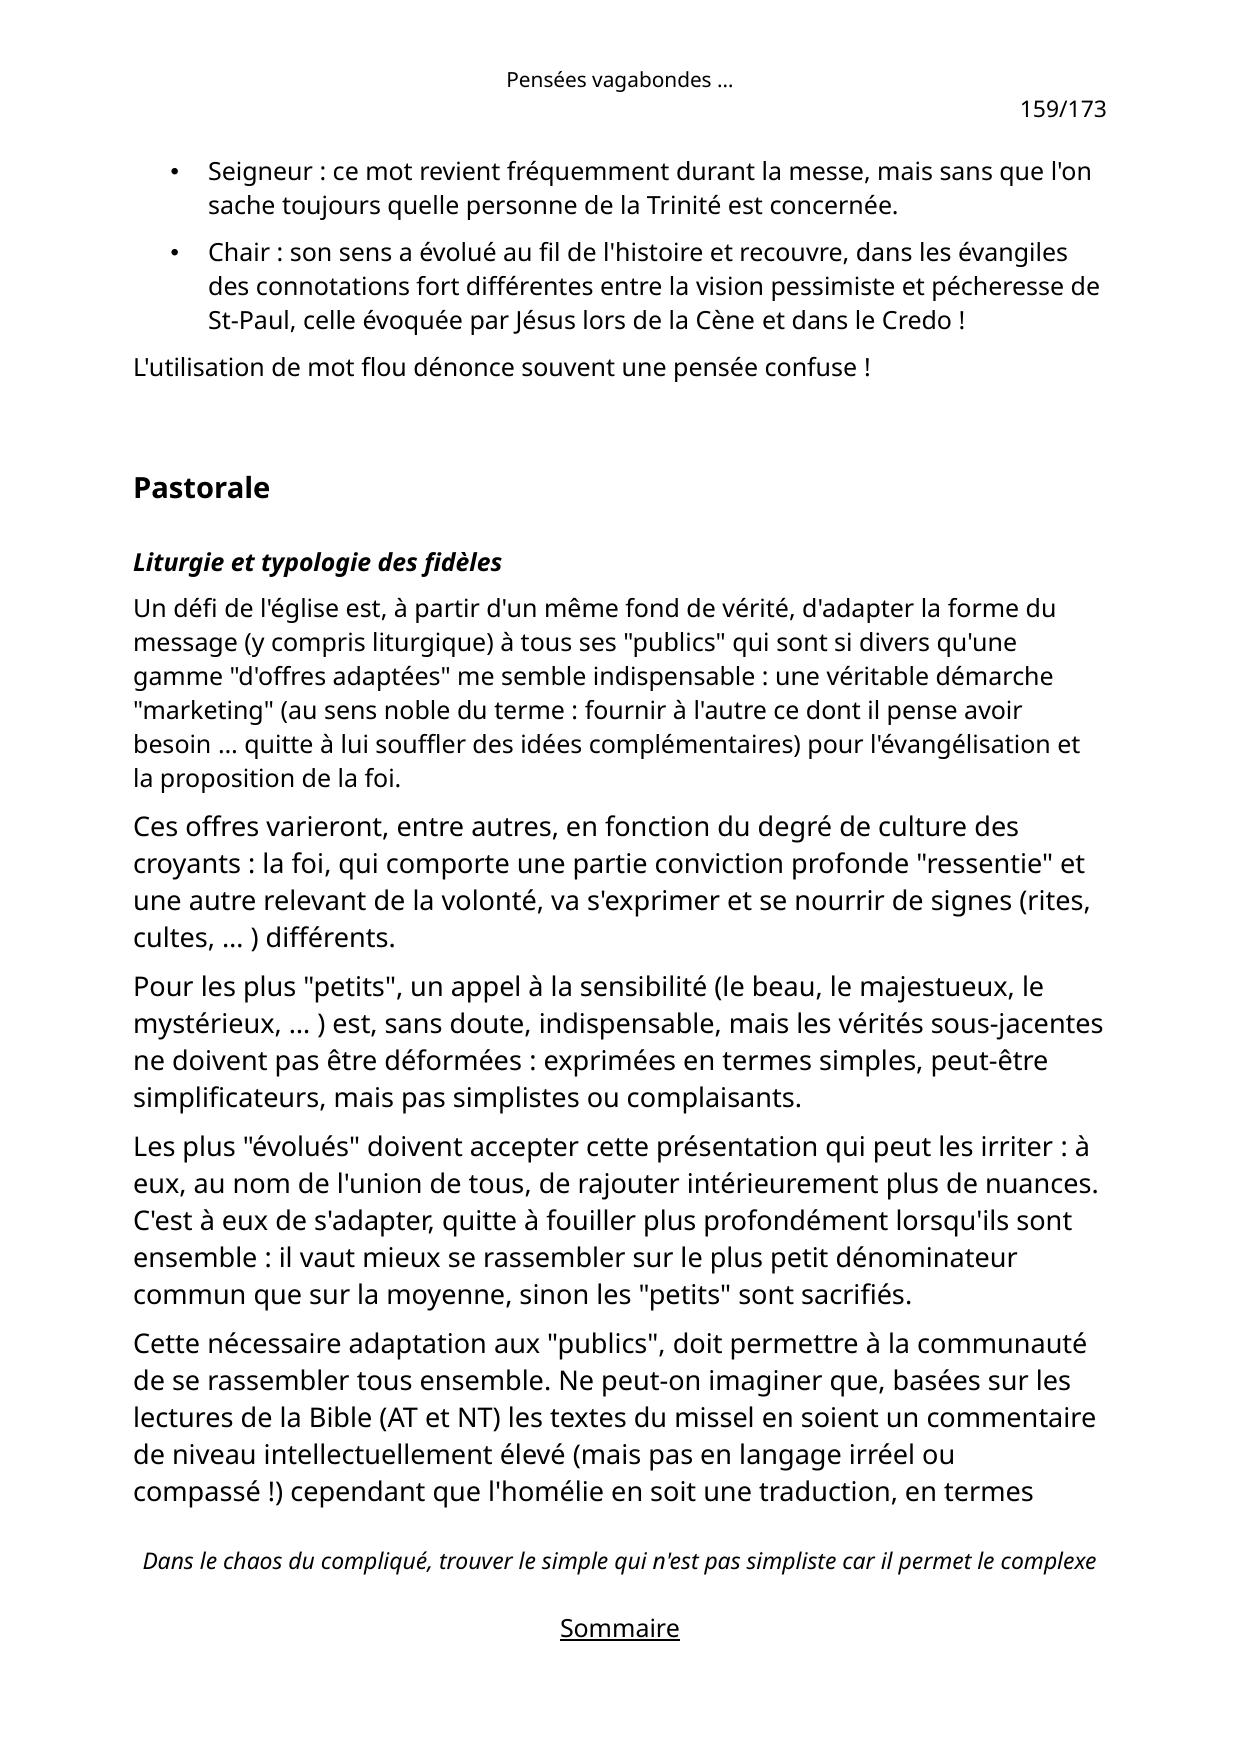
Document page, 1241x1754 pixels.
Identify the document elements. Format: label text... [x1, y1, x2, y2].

text Pour les plus "petits", un appel à la sensibilité (le beau, le majestueux, le mystérieux, … ) est, sans doute, indispensable, mais les vérités sous-jacentes ne doivent pas être déformées : exprimées en termes simples, peut-être simplificateurs, mais pas simplistes ou complaisants. [133, 968, 1107, 1115]
text Cette nécessaire adaptation aux "publics", doit permettre à la communauté de se rassembler tous ensemble. Ne peut-on imaginer que, basées sur les lectures de la Bible (AT et NT) les textes du missel en soient un commentaire de niveau intellectuellement élevé (mais pas en langage irréel ou compassé !) cependant que l'homélie en soit une traduction, en termes [133, 1324, 1107, 1509]
text Les plus "évolués" doivent accepter cette présentation qui peut les irriter : à eux, au nom de l'union de tous, de rajouter intérieurement plus de nuances. C'est à eux de s'adapter, quitte à fouiller plus profondément lorsqu'ils sont ensemble : il vaut mieux se rassembler sur le plus petit dénominateur commun que sur la moyenne, sinon les "petits" sont sacrifiés. [133, 1128, 1107, 1312]
subtitle Pastorale [133, 467, 1107, 507]
list Seigneur : ce mot revient fréquemment durant la messe, mais sans que l'on sache toujours quelle personne de la Trinité est concernée. [170, 154, 1107, 222]
text Un défi de l'église est, à partir d'un même fond de vérité, d'adapter la forme du message (y compris liturgique) à tous ses "publics" qui sont si divers qu'une gamme "d'offres adaptées" me semble indispensable : une véritable démarche "marketing" (au sens noble du terme : fournir à l'autre ce dont il pense avoir besoin … quitte à lui souffler des idées complémentaires) pour l'évangélisation et la proposition de la foi. [133, 591, 1107, 795]
text L'utilisation de mot flou dénonce souvent une pensée confuse ! [133, 349, 1107, 383]
list Chair : son sens a évolué au fil de l'histoire et recouvre, dans les évangiles des connotations fort différentes entre la vision pessimiste et pécheresse de St-Paul, celle évoquée par Jésus lors de la Cène et dans le Credo ! [170, 234, 1107, 337]
subtitle Liturgie et typologie des fidèles [133, 544, 1107, 578]
text Ces offres varieront, entre autres, en fonction du degré de culture des croyants : la foi, qui comporte une partie conviction profonde "ressentie" et une autre relevant de la volonté, va s'exprimer et se nourrir de signes (rites, cultes, … ) différents. [133, 808, 1107, 955]
